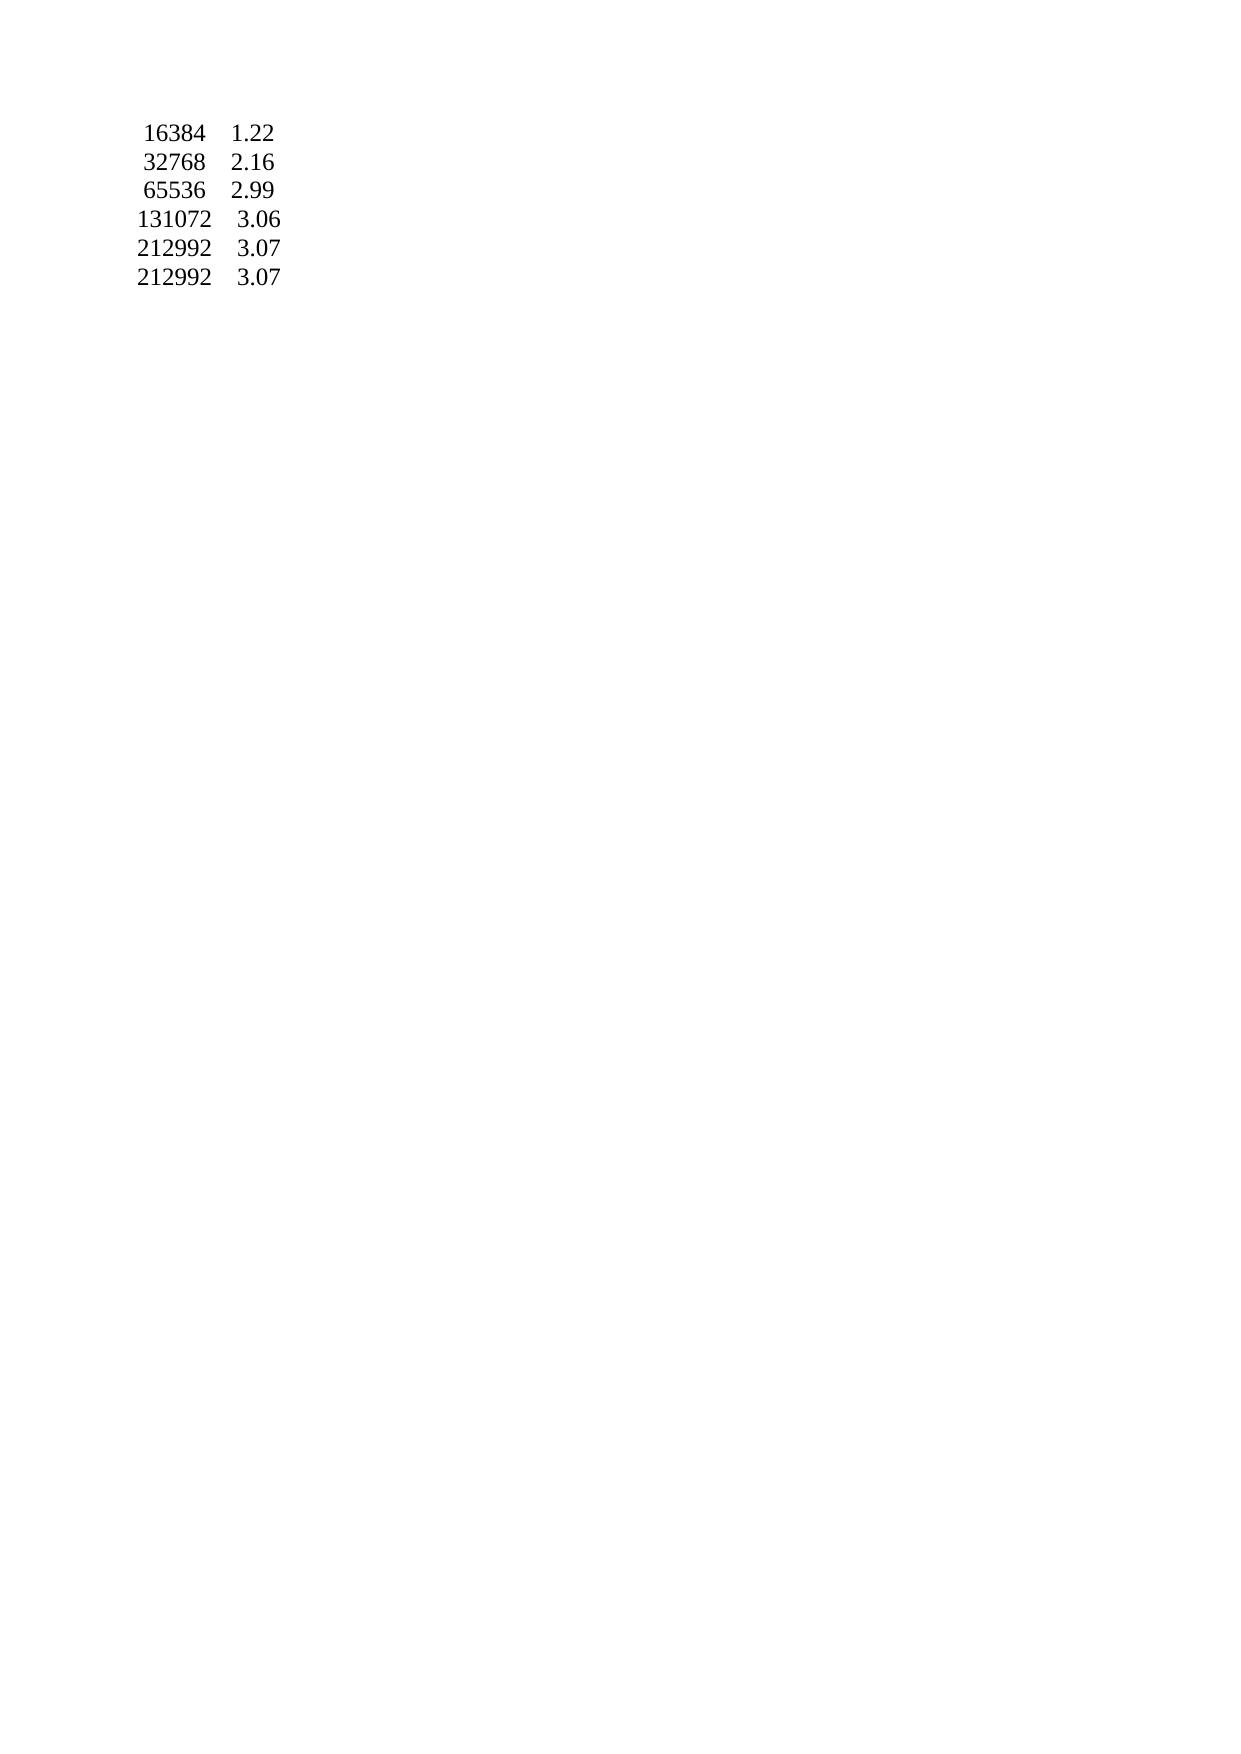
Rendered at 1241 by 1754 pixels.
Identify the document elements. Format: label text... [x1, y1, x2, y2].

text 131072 3.06 [118, 204, 1122, 233]
text 16384 1.22 [118, 118, 1122, 147]
text 212992 3.07 [118, 262, 1122, 291]
text 65536 2.99 [118, 176, 1122, 204]
text 212992 3.07 [118, 233, 1122, 262]
text 32768 2.16 [118, 147, 1122, 176]
